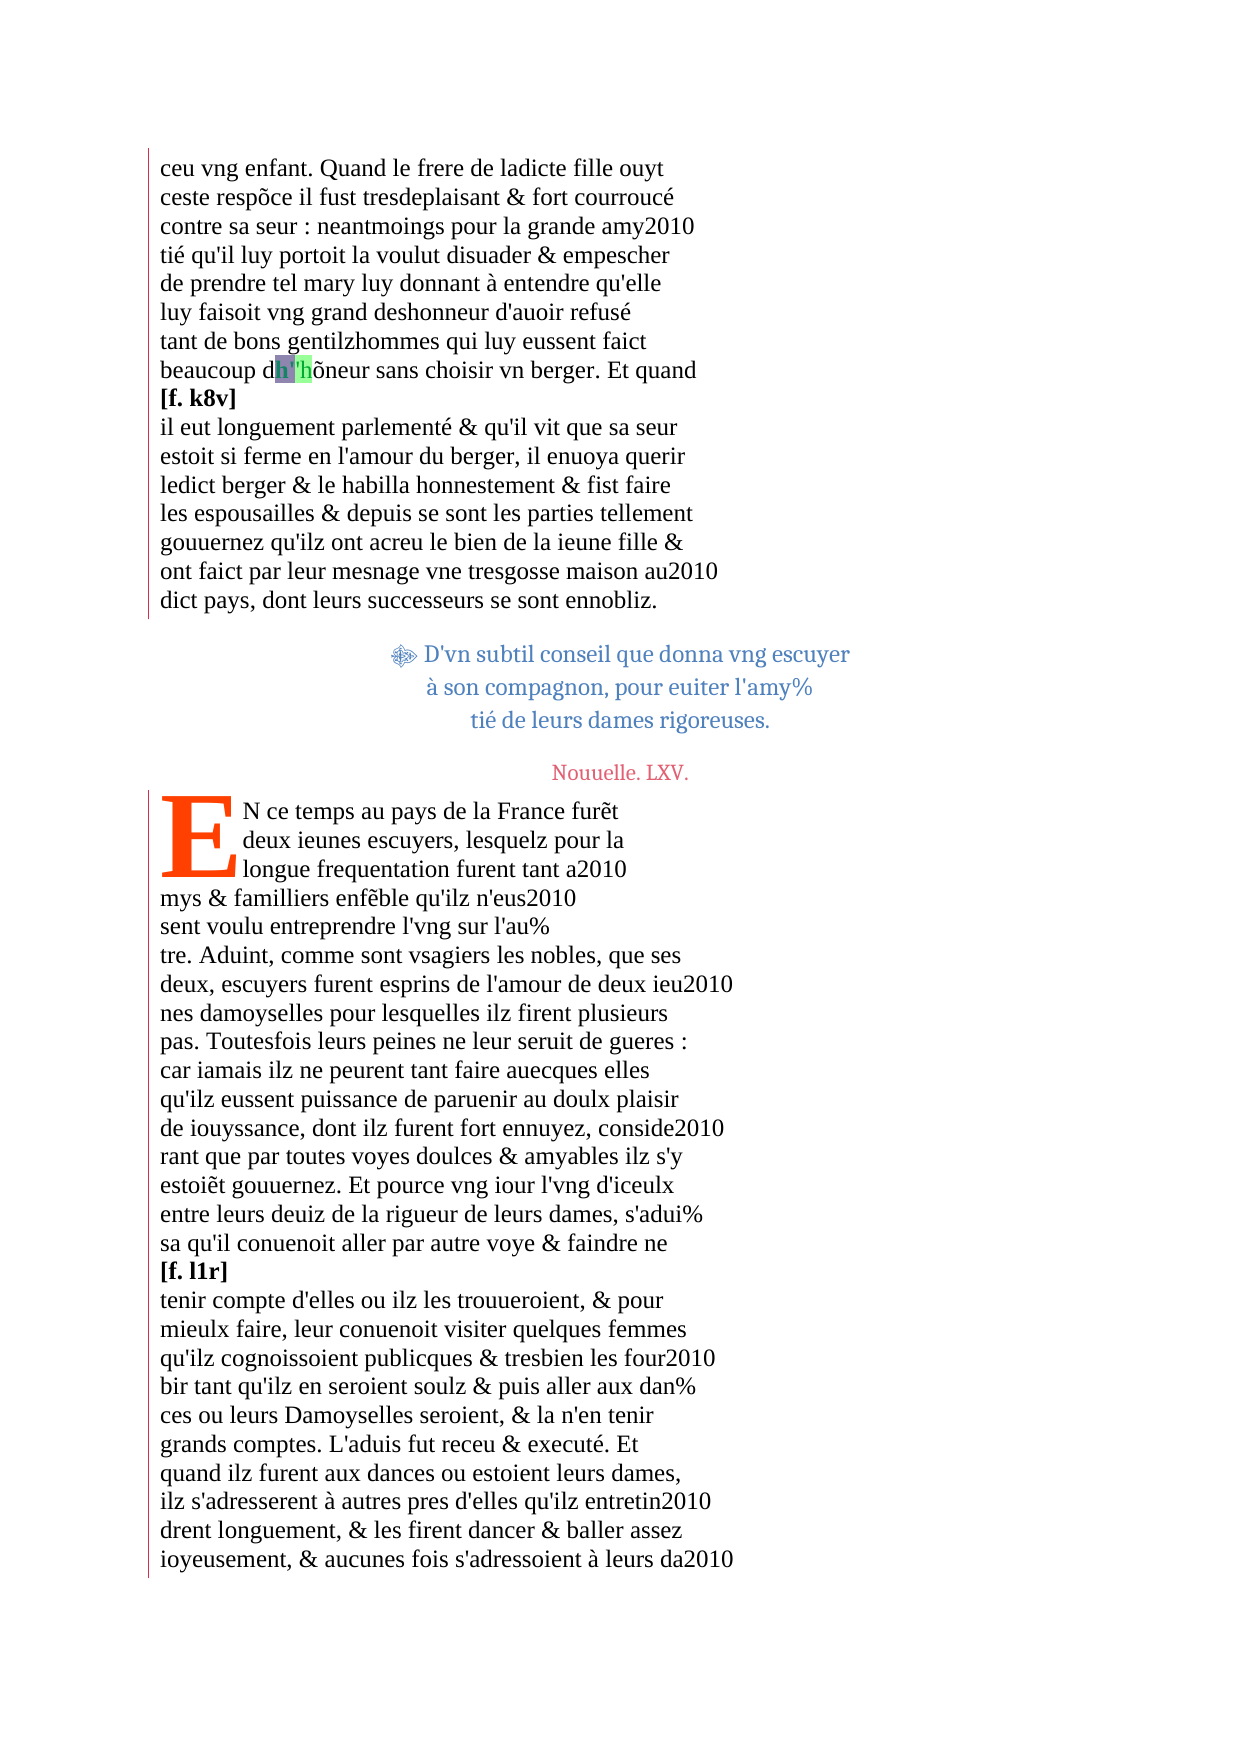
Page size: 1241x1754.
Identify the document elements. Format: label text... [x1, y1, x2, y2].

subtitle Nouuelle. LXV. [148, 760, 1093, 787]
text EN ce temps au pays de la France furẽt deux ieunes escuyers, lesquelz pour la longue frequentation furent tant a2010 mys & familliers enfẽble qu'ilz n'eus2010 sent voulu entreprendre l'vng sur l'au% tre. Aduint, comme sont vsagiers les nobles, que ses deux, escuyers furent esprins de l'amour de deux ieu2010 nes damoyselles pour lesquelles ilz firent plusieurs pas. Toutesfois leurs peines ne leur seruit de gueres : car iamais ilz ne peurent tant faire auecques elles qu'ilz eussent puissance de paruenir au doulx plaisir de iouyssance, dont ilz furent fort ennuyez, conside2010 rant que par toutes voyes doulces & amyables ilz s'y estoiẽt gouuernez. Et pource vng iour l'vng d'iceulx entre leurs deuiz de la rigueur de leurs dames, s'adui% sa qu'il conuenoit aller par autre voye & faindre ne [f. l1r] tenir compte d'elles ou ilz les trouueroient, & pour mieulx faire, leur conuenoit visiter quelques femmes qu'ilz cognoissoient publicques & tresbien les four2010 bir tant qu'ilz en seroient soulz & puis aller aux dan% ces ou leurs Damoyselles seroient, & la n'en tenir grands comptes. L'aduis fut receu & executé. Et quand ilz furent aux dances ou estoient leurs dames, ilz s'adresserent à autres pres d'elles qu'ilz entretin2010 drent longuement, & les firent dancer & baller assez ioyeusement, & aucunes fois s'adressoient à leurs da2010 [149, 790, 1093, 1578]
subtitle ❧ D'vn subtil conseil que donna vng escuyer à son compagnon, pour euiter l'amy% tié de leurs dames rigoreuses. [148, 640, 1093, 735]
text ceu vng enfant. Quand le frere de ladicte fille ouyt ceste respõce il fust tresdeplaisant & fort courroucé contre sa seur : neantmoings pour la grande amy2010 tié qu'il luy portoit la voulut disuader & empescher de prendre tel mary luy donnant à entendre qu'elle luy faisoit vng grand deshonneur d'auoir refusé tant de bons gentilzhommes qui luy eussent faict beaucoup dh''hõneur sans choisir vn berger. Et quand [f. k8v] il eut longuement parlementé & qu'il vit que sa seur estoit si ferme en l'amour du berger, il enuoya querir ledict berger & le habilla honnestement & fist faire les espousailles & depuis se sont les parties tellement gouuernez qu'ilz ont acreu le bien de la ieune fille & ont faict par leur mesnage vne tresgosse maison au2010 dict pays, dont leurs successeurs se sont ennobliz. [149, 148, 1093, 619]
